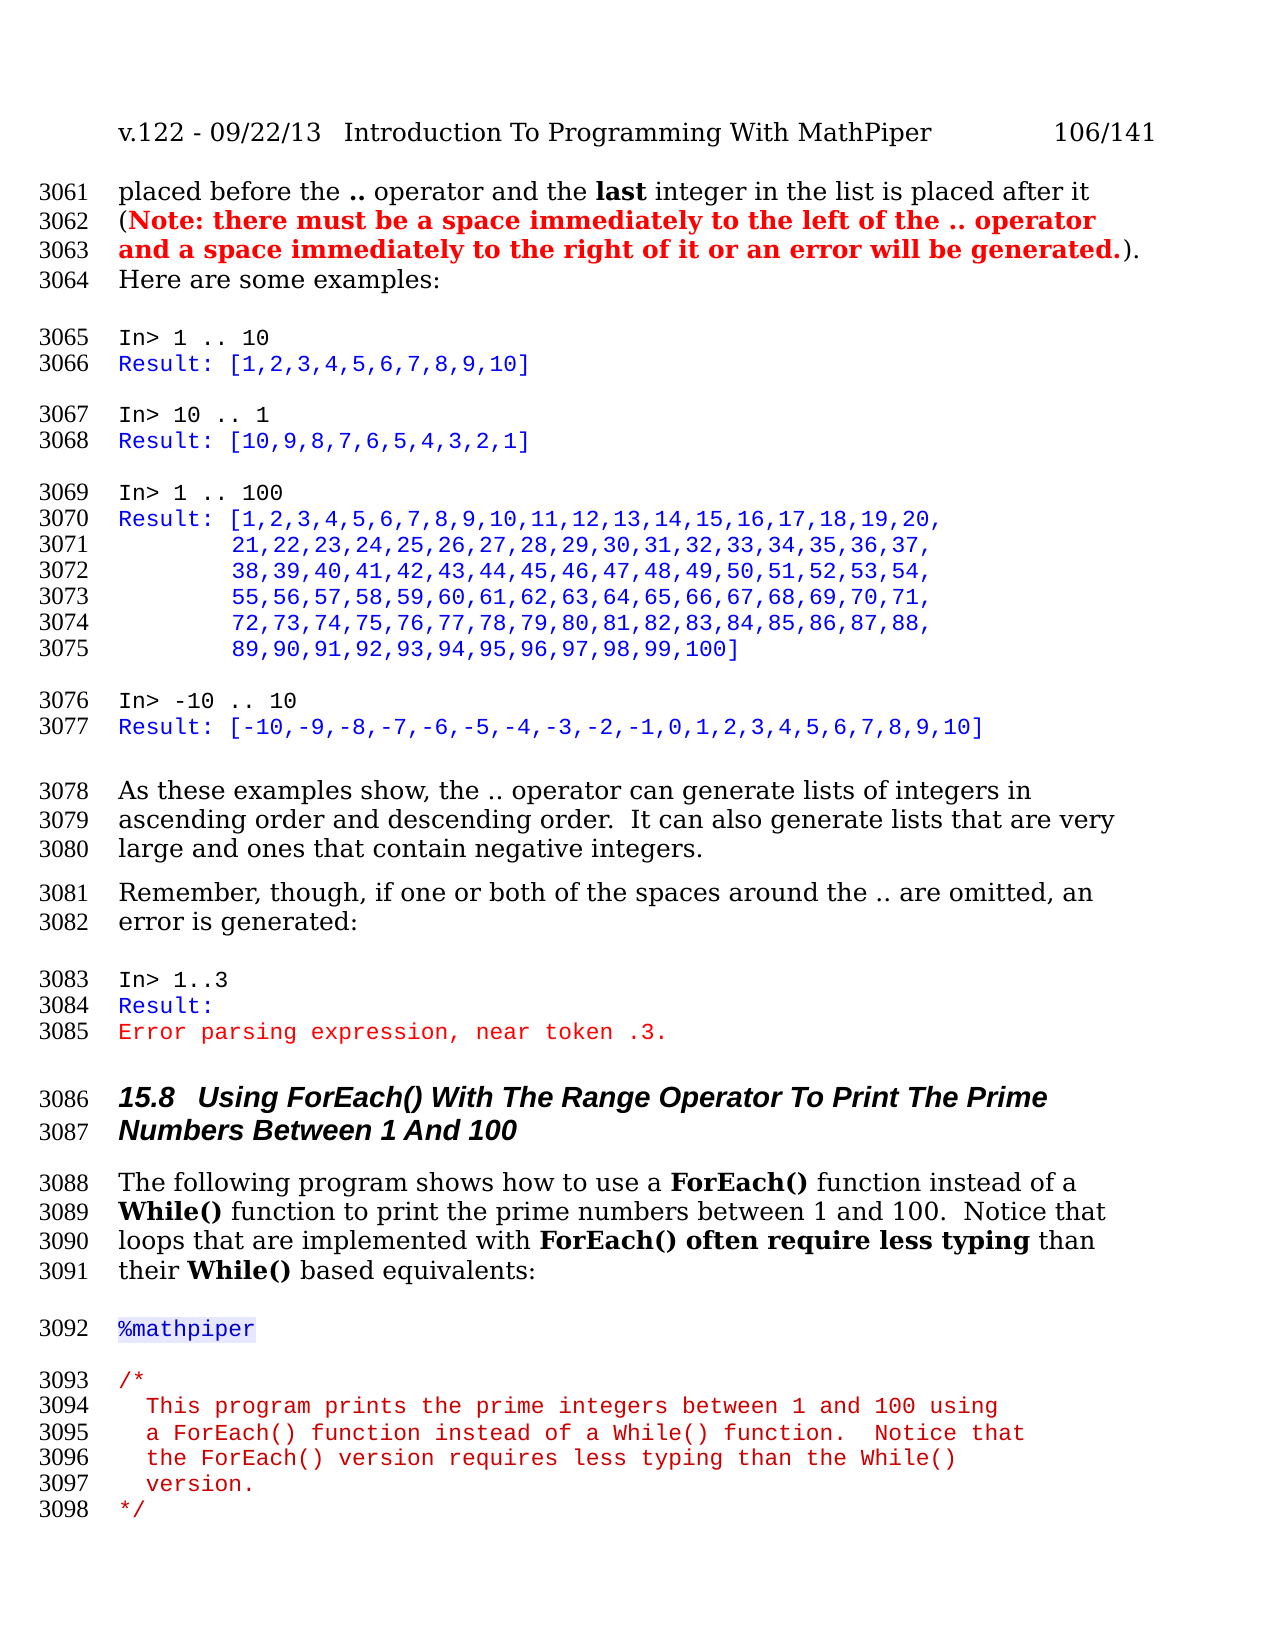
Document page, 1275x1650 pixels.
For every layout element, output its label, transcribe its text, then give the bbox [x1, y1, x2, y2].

text /* [118, 1369, 1157, 1395]
text As these examples show, the .. operator can generate lists of integers in ascending order and descending order. It can also generate lists that are very large and ones that contain negative integers. [118, 776, 1157, 863]
text 38,39,40,41,42,43,44,45,46,47,48,49,50,51,52,53,54, [231, 559, 1157, 585]
text version. [118, 1473, 1157, 1499]
text Result: [1,2,3,4,5,6,7,8,9,10,11,12,13,14,15,16,17,18,19,20, [118, 508, 1157, 533]
text The following program shows how to use a ForEach() function instead of a While() function to print the prime numbers between 1 and 100. Notice that loops that are implemented with ForEach() often require less typing than their While() based equivalents: [118, 1168, 1157, 1285]
text 21,22,23,24,25,26,27,28,29,30,31,32,33,34,35,36,37, [231, 533, 1157, 559]
text In> -10 .. 10 [118, 689, 1157, 715]
text a ForEach() function instead of a While() function. Notice that [118, 1421, 1157, 1447]
text Result: [-10,-9,-8,-7,-6,-5,-4,-3,-2,-1,0,1,2,3,4,5,6,7,8,9,10] [118, 715, 1157, 741]
text */ [118, 1499, 1157, 1524]
text 72,73,74,75,76,77,78,79,80,81,82,83,84,85,86,87,88, [231, 611, 1157, 637]
text the ForEach() version requires less typing than the While() [118, 1447, 1157, 1473]
text In> 10 .. 1 [118, 404, 1157, 430]
text Error parsing expression, near token .3. [118, 1021, 1157, 1047]
text 89,90,91,92,93,94,95,96,97,98,99,100] [231, 637, 1157, 663]
text Result: [1,2,3,4,5,6,7,8,9,10] [118, 352, 1157, 378]
text Remember, though, if one or both of the spaces around the .. are omitted, an error is generated: [118, 878, 1157, 937]
text Result: [118, 995, 1157, 1021]
text In> 1 .. 100 [118, 482, 1157, 508]
subtitle Using ForEach() With The Range Operator To Print The Prime Numbers Between 1 And 100 [118, 1079, 1157, 1147]
text Result: [10,9,8,7,6,5,4,3,2,1] [118, 430, 1157, 456]
text placed before the .. operator and the last integer in the list is placed after it (Note: there must be a space immediately to the left of the .. operator and a space immediately to the right of it or an error will be generated.). Here are some examples: [118, 177, 1157, 294]
text %mathpiper [118, 1317, 1157, 1343]
text In> 1..3 [118, 969, 1157, 995]
text This program prints the prime integers between 1 and 100 using [118, 1395, 1157, 1421]
text In> 1 .. 10 [118, 326, 1157, 352]
text 55,56,57,58,59,60,61,62,63,64,65,66,67,68,69,70,71, [231, 585, 1157, 611]
